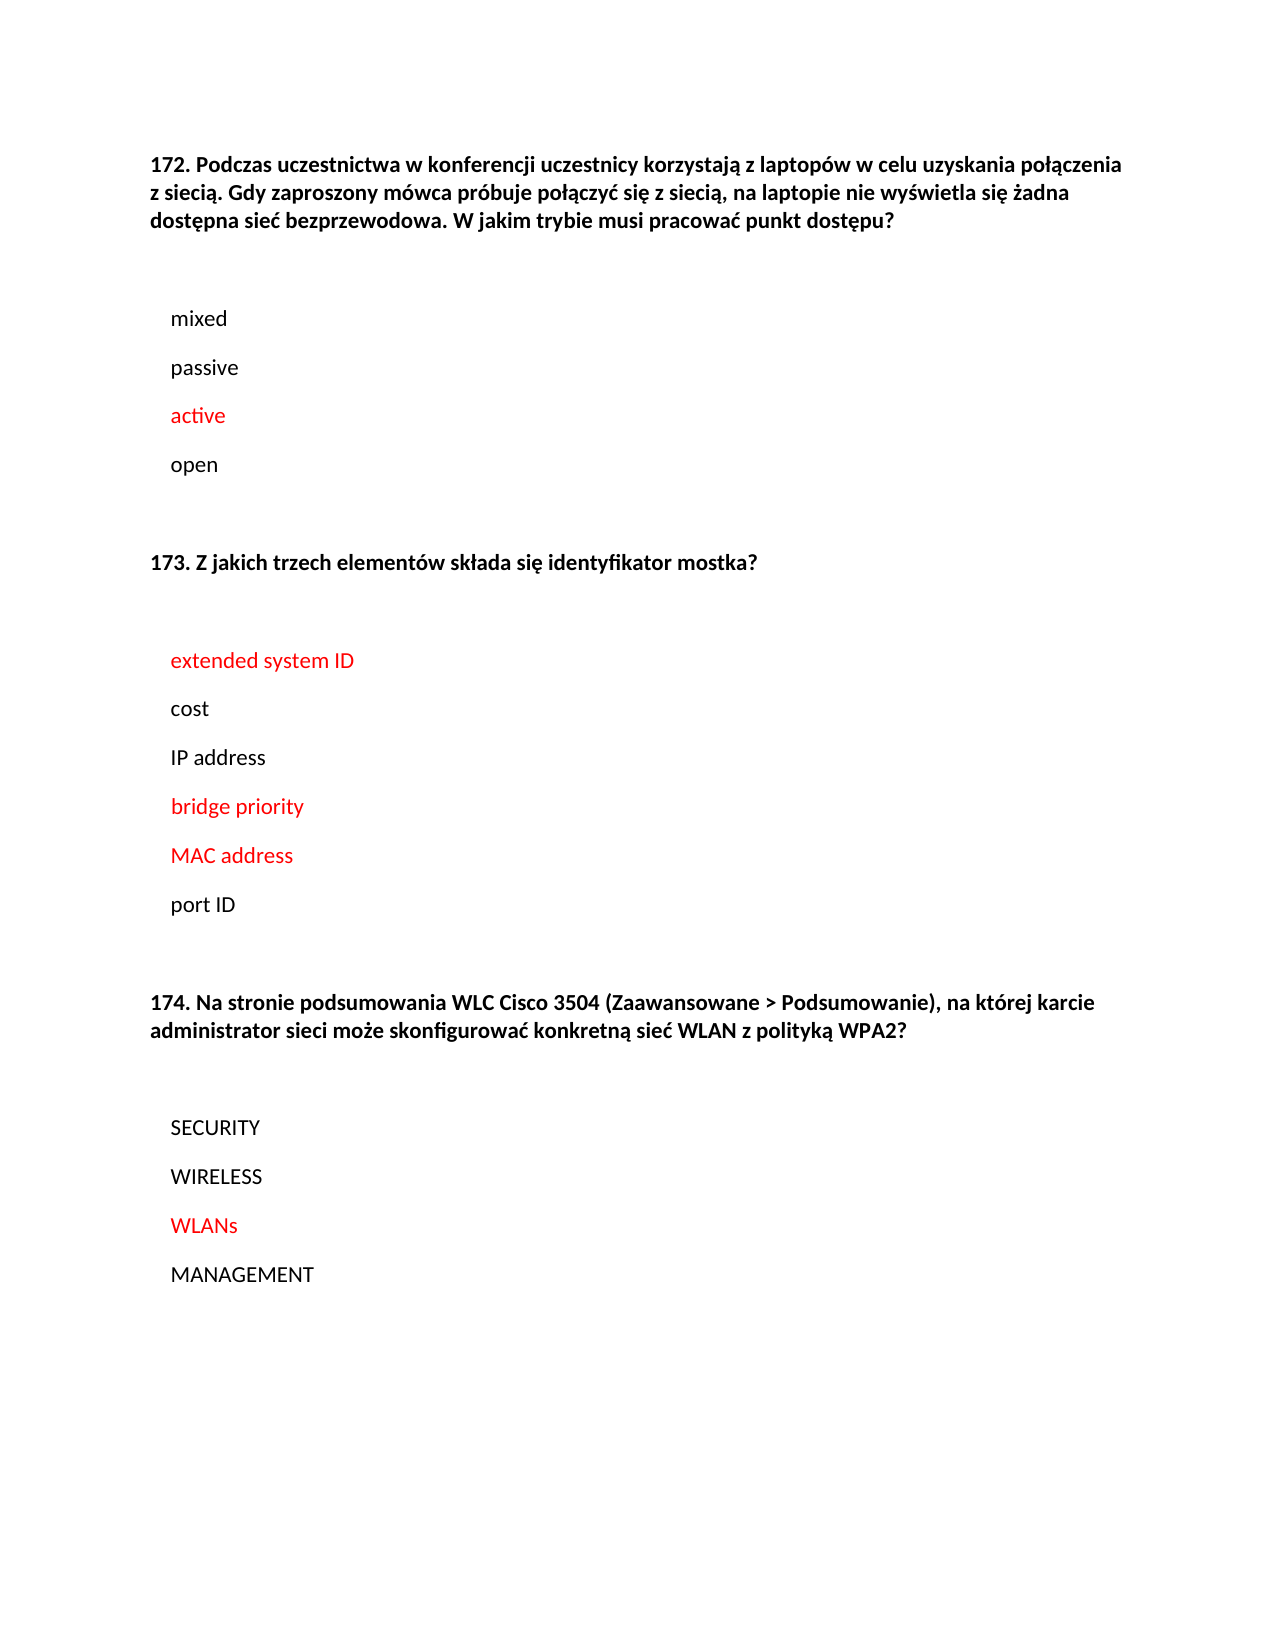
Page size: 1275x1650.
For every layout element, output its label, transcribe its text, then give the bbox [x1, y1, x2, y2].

text MAC address [150, 841, 1125, 869]
text MANAGEMENT [150, 1260, 1125, 1288]
text 173. Z jakich trzech elementów składa się identyfikator mostka? [150, 548, 1125, 576]
text mixed [150, 304, 1125, 332]
text 174. Na stronie podsumowania WLC Cisco 3504 (Zaawansowane > Podsumowanie), na której karcie administrator sieci może skonfigurować konkretną sieć WLAN z polityką WPA2? [150, 988, 1125, 1044]
text WIRELESS [150, 1162, 1125, 1190]
text 172. Podczas uczestnictwa w konferencji uczestnicy korzystają z laptopów w celu uzyskania połączenia z siecią. Gdy zaproszony mówca próbuje połączyć się z siecią, na laptopie nie wyświetla się żadna dostępna sieć bezprzewodowa. W jakim trybie musi pracować punkt dostępu? [150, 150, 1125, 234]
text open [150, 450, 1125, 478]
text WLANs [150, 1211, 1125, 1239]
text passive [150, 353, 1125, 381]
text cost [150, 694, 1125, 723]
text bridge priority [150, 792, 1125, 820]
text IP address [150, 743, 1125, 771]
text active [150, 401, 1125, 429]
text SECURITY [150, 1113, 1125, 1141]
text extended system ID [150, 646, 1125, 674]
text port ID [150, 890, 1125, 918]
